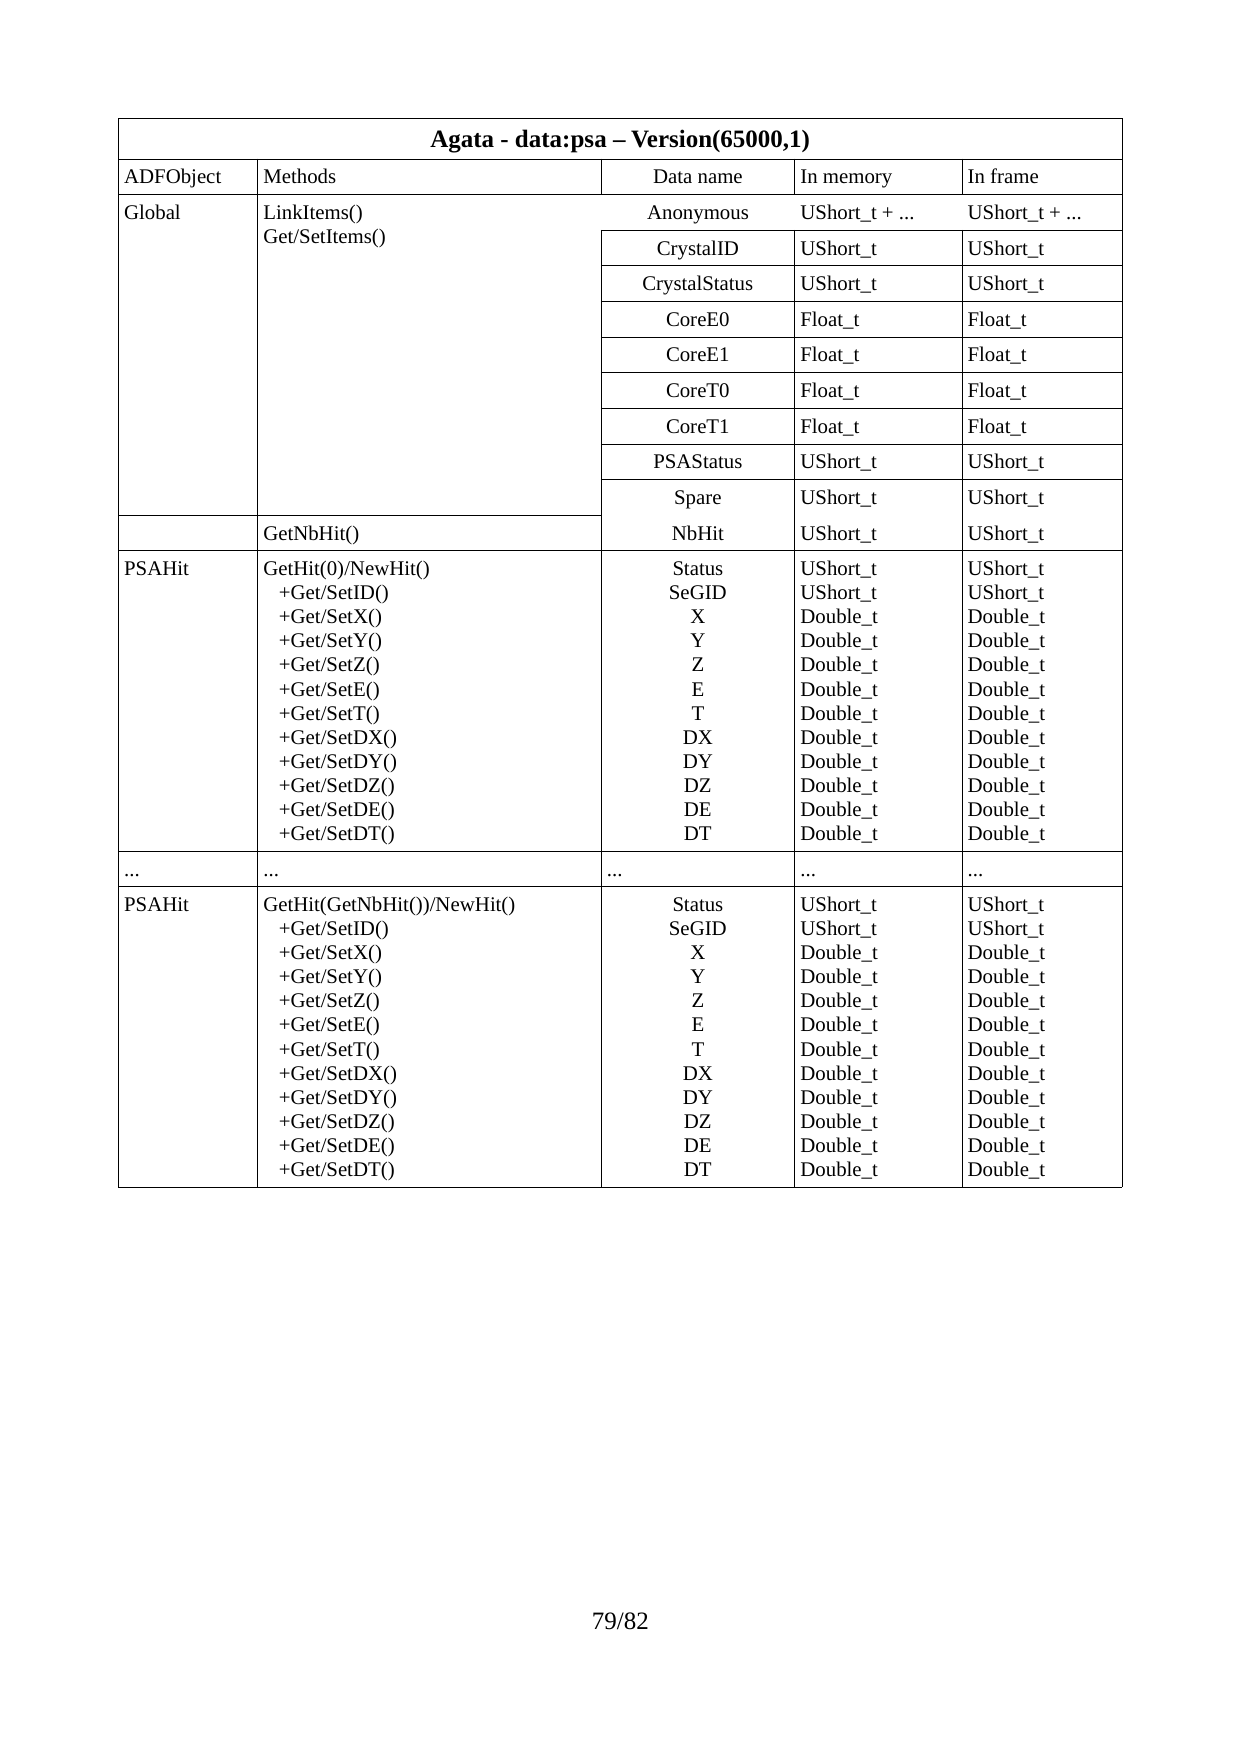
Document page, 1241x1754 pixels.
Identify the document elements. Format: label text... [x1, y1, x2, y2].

table_cell ... [963, 852, 1122, 886]
table_cell Data name [602, 160, 794, 194]
table_cell Float_t [795, 338, 962, 372]
table_cell Float_t [795, 409, 962, 443]
table_header Anonymous [601, 195, 794, 230]
table_cell CoreT1 [602, 409, 794, 443]
table_cell UShort_t [795, 231, 962, 265]
table_cell UShort_t [963, 266, 1122, 301]
table_cell UShort_t [795, 515, 962, 550]
table_cell ... [258, 852, 601, 886]
table_cell CrystalStatus [602, 266, 794, 301]
table_cell ... [795, 852, 962, 886]
table_cell Float_t [963, 338, 1122, 372]
table_cell GetHit(GetNbHit())/NewHit() +Get/SetID() +Get/SetX() +Get/SetY() +Get/SetZ() +Get/SetE() +Get/SetT() +Get/SetDX() +Get/SetDY() +Get/SetDZ() +Get/SetDE() +Get/SetDT() [258, 887, 601, 1187]
table_cell ... [119, 852, 257, 886]
table_cell UShort_t [795, 445, 962, 479]
table_cell Float_t [963, 409, 1122, 443]
table_header Agata - data:psa – Version(65000,1) [119, 119, 1122, 158]
table_cell Spare [602, 480, 794, 515]
table_cell In memory [795, 160, 962, 194]
table_cell Methods [258, 160, 601, 194]
table_cell NbHit [602, 515, 794, 550]
table_cell Float_t [795, 373, 962, 408]
table_cell UShort_t UShort_t Double_t Double_t Double_t Double_t Double_t Double_t Double_t Double_t Double_t Double_t [795, 551, 962, 851]
table_cell PSAHit [119, 551, 257, 851]
table_cell Float_t [795, 302, 962, 337]
table_cell In frame [963, 160, 1122, 194]
table_header UShort_t + ... [794, 195, 962, 230]
table_cell UShort_t UShort_t Double_t Double_t Double_t Double_t Double_t Double_t Double_t Double_t Double_t Double_t [795, 887, 962, 1187]
table_cell UShort_t [963, 231, 1122, 265]
table_cell CoreE1 [602, 338, 794, 372]
table_cell PSAStatus [602, 445, 794, 479]
table_cell [119, 516, 257, 550]
table_cell Float_t [963, 373, 1122, 408]
table_cell Status SeGID X Y Z E T DX DY DZ DE DT [602, 551, 794, 851]
table_cell ADFObject [119, 160, 257, 194]
table_cell UShort_t [795, 266, 962, 301]
table_cell UShort_t UShort_t Double_t Double_t Double_t Double_t Double_t Double_t Double_t Double_t Double_t Double_t [963, 887, 1122, 1187]
table_cell GetNbHit() [258, 516, 601, 550]
table_cell UShort_t [795, 480, 962, 515]
table_cell CrystalID [602, 231, 794, 265]
table_cell UShort_t [963, 515, 1122, 550]
table_cell Float_t [963, 302, 1122, 337]
table_cell UShort_t [963, 480, 1122, 515]
table_cell ... [602, 852, 794, 886]
table_cell Status SeGID X Y Z E T DX DY DZ DE DT [602, 887, 794, 1187]
table_cell CoreT0 [602, 373, 794, 408]
table_cell UShort_t UShort_t Double_t Double_t Double_t Double_t Double_t Double_t Double_t Double_t Double_t Double_t [963, 551, 1122, 851]
table_cell PSAHit [119, 887, 257, 1187]
table_cell GetHit(0)/NewHit() +Get/SetID() +Get/SetX() +Get/SetY() +Get/SetZ() +Get/SetE() +Get/SetT() +Get/SetDX() +Get/SetDY() +Get/SetDZ() +Get/SetDE() +Get/SetDT() [258, 551, 601, 851]
table_header UShort_t + ... [962, 195, 1122, 230]
table_cell UShort_t [963, 445, 1122, 479]
table_cell CoreE0 [602, 302, 794, 337]
table_cell LinkItems() Get/SetItems() [258, 195, 601, 515]
table_cell Global [119, 195, 257, 515]
